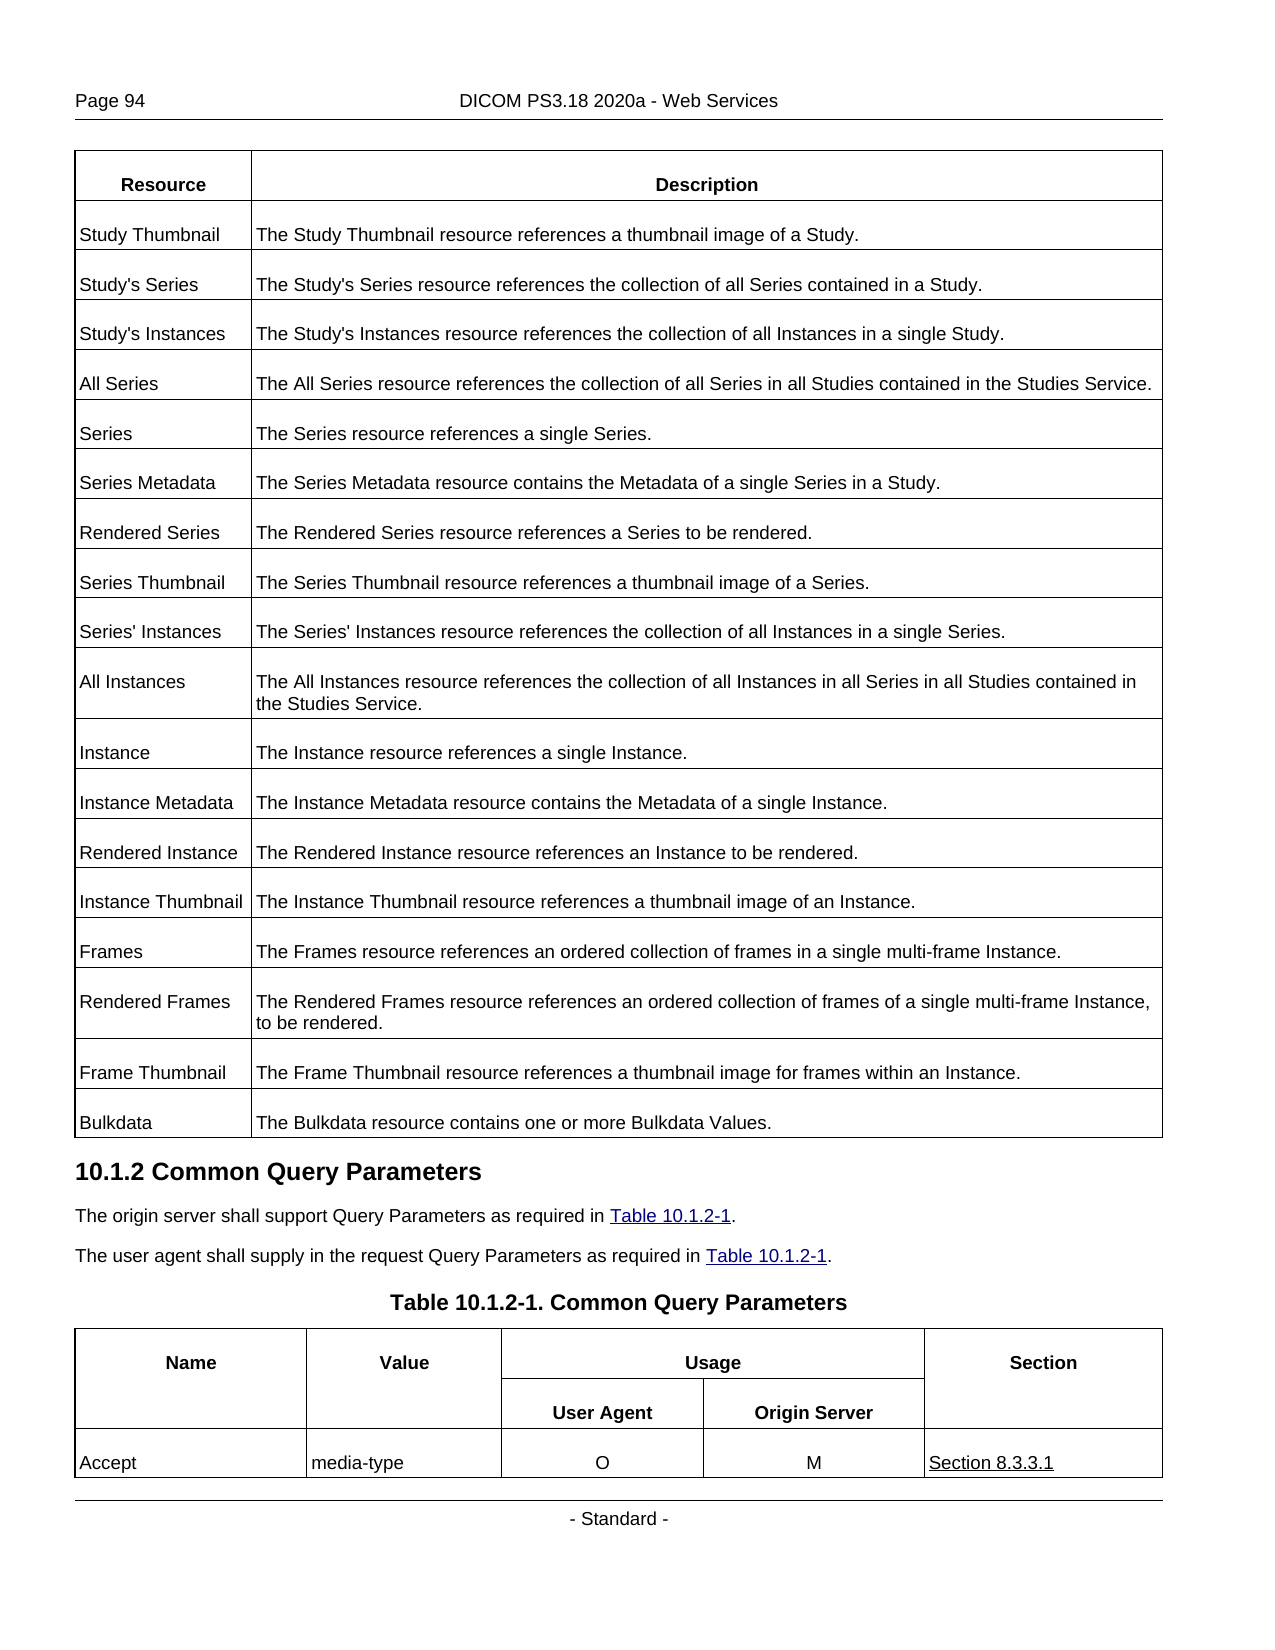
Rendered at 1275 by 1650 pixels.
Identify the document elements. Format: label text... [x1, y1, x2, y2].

table_header Usage [502, 1329, 924, 1378]
table_cell All Series [76, 350, 251, 398]
table_cell The Instance Metadata resource contains the Metadata of a single Instance. [252, 769, 1162, 817]
table_cell Origin Server [704, 1379, 924, 1428]
table_cell User Agent [502, 1379, 703, 1428]
table_cell The Study's Series resource references the collection of all Series contained in a Study. [252, 250, 1162, 299]
table_cell The All Series resource references the collection of all Series in all Studies contained in the Studies Service. [252, 350, 1162, 398]
table_cell The Frames resource references an ordered collection of frames in a single multi-frame Instance. [252, 918, 1162, 967]
table_cell Study Thumbnail [76, 201, 251, 249]
table_cell Instance Thumbnail [76, 868, 251, 917]
table_cell Instance [76, 719, 251, 768]
table_cell The Bulkdata resource contains one or more Bulkdata Values. [252, 1089, 1162, 1137]
table_cell The Rendered Instance resource references an Instance to be rendered. [252, 819, 1162, 867]
table_cell media-type [307, 1429, 501, 1477]
table_cell Bulkdata [76, 1089, 251, 1137]
table_cell The Rendered Frames resource references an ordered collection of frames of a single multi-frame Instance, to be rendered. [252, 968, 1162, 1038]
table_header Description [252, 151, 1162, 200]
table_cell The Series Metadata resource contains the Metadata of a single Series in a Study. [252, 449, 1162, 498]
table_header Name [76, 1329, 306, 1428]
table_cell The Instance Thumbnail resource references a thumbnail image of an Instance. [252, 868, 1162, 917]
table_cell Rendered Instance [76, 819, 251, 867]
text The origin server shall support Query Parameters as required in Table 10.1.2-1. [75, 1204, 1162, 1226]
table_cell Accept [76, 1429, 306, 1477]
table_cell Series [76, 400, 251, 448]
table_cell The Series Thumbnail resource references a thumbnail image of a Series. [252, 549, 1162, 597]
table_cell The Frame Thumbnail resource references a thumbnail image for frames within an Instance. [252, 1039, 1162, 1087]
table_cell The Rendered Series resource references a Series to be rendered. [252, 499, 1162, 547]
table_cell Series Metadata [76, 449, 251, 498]
table_cell M [704, 1429, 924, 1477]
table_header Section [925, 1329, 1162, 1428]
table_cell The Series resource references a single Series. [252, 400, 1162, 448]
table_cell O [502, 1429, 703, 1477]
table_cell Study's Instances [76, 300, 251, 349]
table_cell Section 8.3.3.1 [925, 1429, 1162, 1477]
table_header Value [307, 1329, 501, 1428]
table_cell The Series' Instances resource references the collection of all Instances in a single Series. [252, 598, 1162, 647]
table_cell All Instances [76, 648, 251, 718]
table_cell Rendered Frames [76, 968, 251, 1038]
table_cell Frames [76, 918, 251, 967]
text 10.1.2 Common Query Parameters [75, 1157, 1162, 1186]
table_cell The Instance resource references a single Instance. [252, 719, 1162, 768]
table_cell Instance Metadata [76, 769, 251, 817]
table_cell Rendered Series [76, 499, 251, 547]
table_cell Series Thumbnail [76, 549, 251, 597]
table_cell Frame Thumbnail [76, 1039, 251, 1087]
table_cell Series' Instances [76, 598, 251, 647]
table_cell The Study Thumbnail resource references a thumbnail image of a Study. [252, 201, 1162, 249]
table_header Resource [76, 151, 251, 200]
table_cell The Study's Instances resource references the collection of all Instances in a single Study. [252, 300, 1162, 349]
table_cell Study's Series [76, 250, 251, 299]
text Table 10.1.2-1. Common Query Parameters [75, 1289, 1162, 1315]
table_cell The All Instances resource references the collection of all Instances in all Series in all Studies contained in the Studies Service. [252, 648, 1162, 718]
text The user agent shall supply in the request Query Parameters as required in Table 10.1.2-1. [75, 1245, 1162, 1266]
